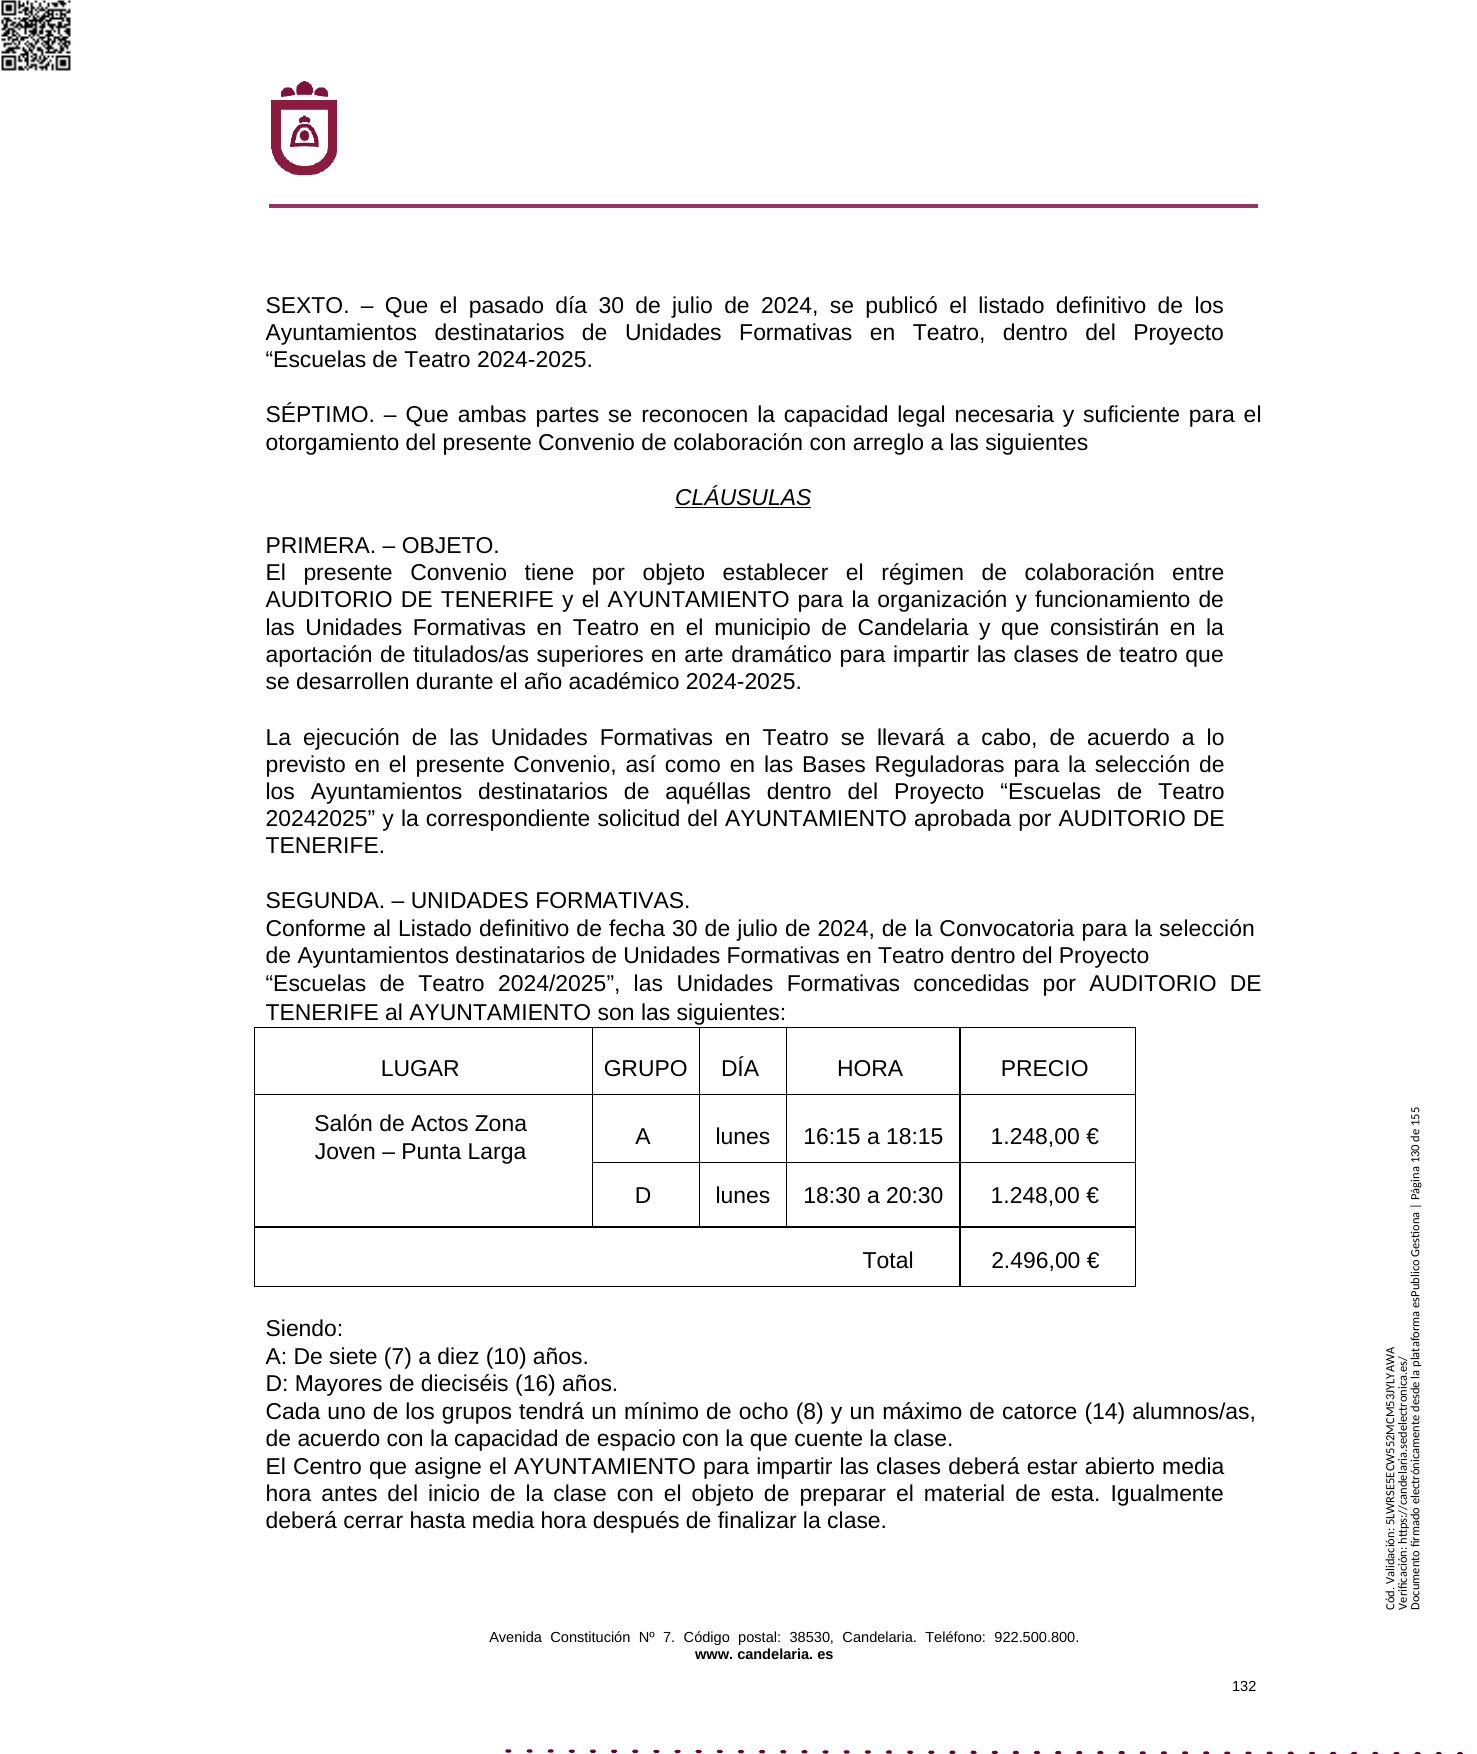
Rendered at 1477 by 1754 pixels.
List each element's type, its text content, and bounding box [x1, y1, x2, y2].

table_cell 2.496,00 € [961, 1228, 1135, 1286]
table_cell lunes [700, 1095, 786, 1162]
table_cell 16:15 a 18:15 [787, 1095, 959, 1162]
text PRIMERA. – OBJETO. [265, 532, 1263, 558]
table_cell [592, 1228, 700, 1286]
table_cell [700, 1228, 786, 1286]
text La ejecución de las Unidades Formativas en Teatro se llevará a cabo, de acuerdo a lo previsto en el presente Convenio, así como en las Bases Reguladoras para la selección de los Ayuntamientos destinatarios de aquéllas dentro del Proyecto “Escuelas de Teatro 20242025” y la correspondiente solicitud del AYUNTAMIENTO aprobada por AUDITORIO DE TENERIFE. [265, 723, 1225, 858]
table_header PRECIO [961, 1028, 1135, 1094]
text CLÁUSULAS [236, 484, 1254, 511]
text SÉPTIMO. – Que ambas partes se reconocen la capacidad legal necesaria y suficiente para el otorgamiento del presente Convenio de colaboración con arreglo a las siguientes [265, 401, 1263, 455]
text Conforme al Listado definitivo de fecha 30 de julio de 2024, de la Convocatoria para la selección de Ayuntamientos destinatarios de Unidades Formativas en Teatro dentro del Proyecto [265, 915, 1257, 968]
table_header HORA [787, 1028, 959, 1094]
table_cell Total [786, 1228, 959, 1286]
text “Escuelas de Teatro 2024/2025”, las Unidades Formativas concedidas por AUDITORIO DE TENERIFE al AYUNTAMIENTO son las siguientes: [265, 970, 1263, 1026]
table_header DÍA [700, 1028, 786, 1094]
table_cell A [593, 1095, 699, 1162]
text El Centro que asigne el AYUNTAMIENTO para impartir las clases deberá estar abierto media hora antes del inicio de la clase con el objeto de preparar el material de esta. Igualmente deberá cerrar hasta media hora después de finalizar la clase. [265, 1453, 1225, 1533]
table_cell 18:30 a 20:30 [787, 1163, 959, 1226]
table_cell lunes [700, 1163, 786, 1226]
text A: De siete (7) a diez (10) años. [265, 1343, 1263, 1369]
text SEXTO. – Que el pasado día 30 de julio de 2024, se publicó el listado definitivo de los Ayuntamientos destinatarios de Unidades Formativas en Teatro, dentro del Proyecto “Escuelas de Teatro 2024-2025. [265, 292, 1225, 372]
table_header LUGAR [255, 1028, 592, 1094]
text SEGUNDA. – UNIDADES FORMATIVAS. [265, 887, 1263, 914]
text D: Mayores de dieciséis (16) años. [265, 1370, 1263, 1397]
text Cada uno de los grupos tendrá un mínimo de ocho (8) y un máximo de catorce (14) alumnos/as, de acuerdo con la capacidad de espacio con la que cuente la clase. [265, 1398, 1256, 1451]
table_cell 1.248,00 € [961, 1163, 1135, 1226]
table_cell 1.248,00 € [961, 1095, 1135, 1162]
table_cell Salón de Actos Zona Joven – Punta Larga [255, 1095, 592, 1226]
table_cell [255, 1228, 592, 1286]
text Siendo: [265, 1315, 1263, 1341]
table_header GRUPO [593, 1028, 699, 1094]
table_cell D [593, 1163, 699, 1226]
text El presente Convenio tiene por objeto establecer el régimen de colaboración entre AUDITORIO DE TENERIFE y el AYUNTAMIENTO para la organización y funcionamiento de las Unidades Formativas en Teatro en el municipio de Candelaria y que consistirán en la aportación de titulados/as superiores en arte dramático para impartir las clases de teatro que se desarrollen durante el año académico 2024-2025. [265, 559, 1225, 694]
